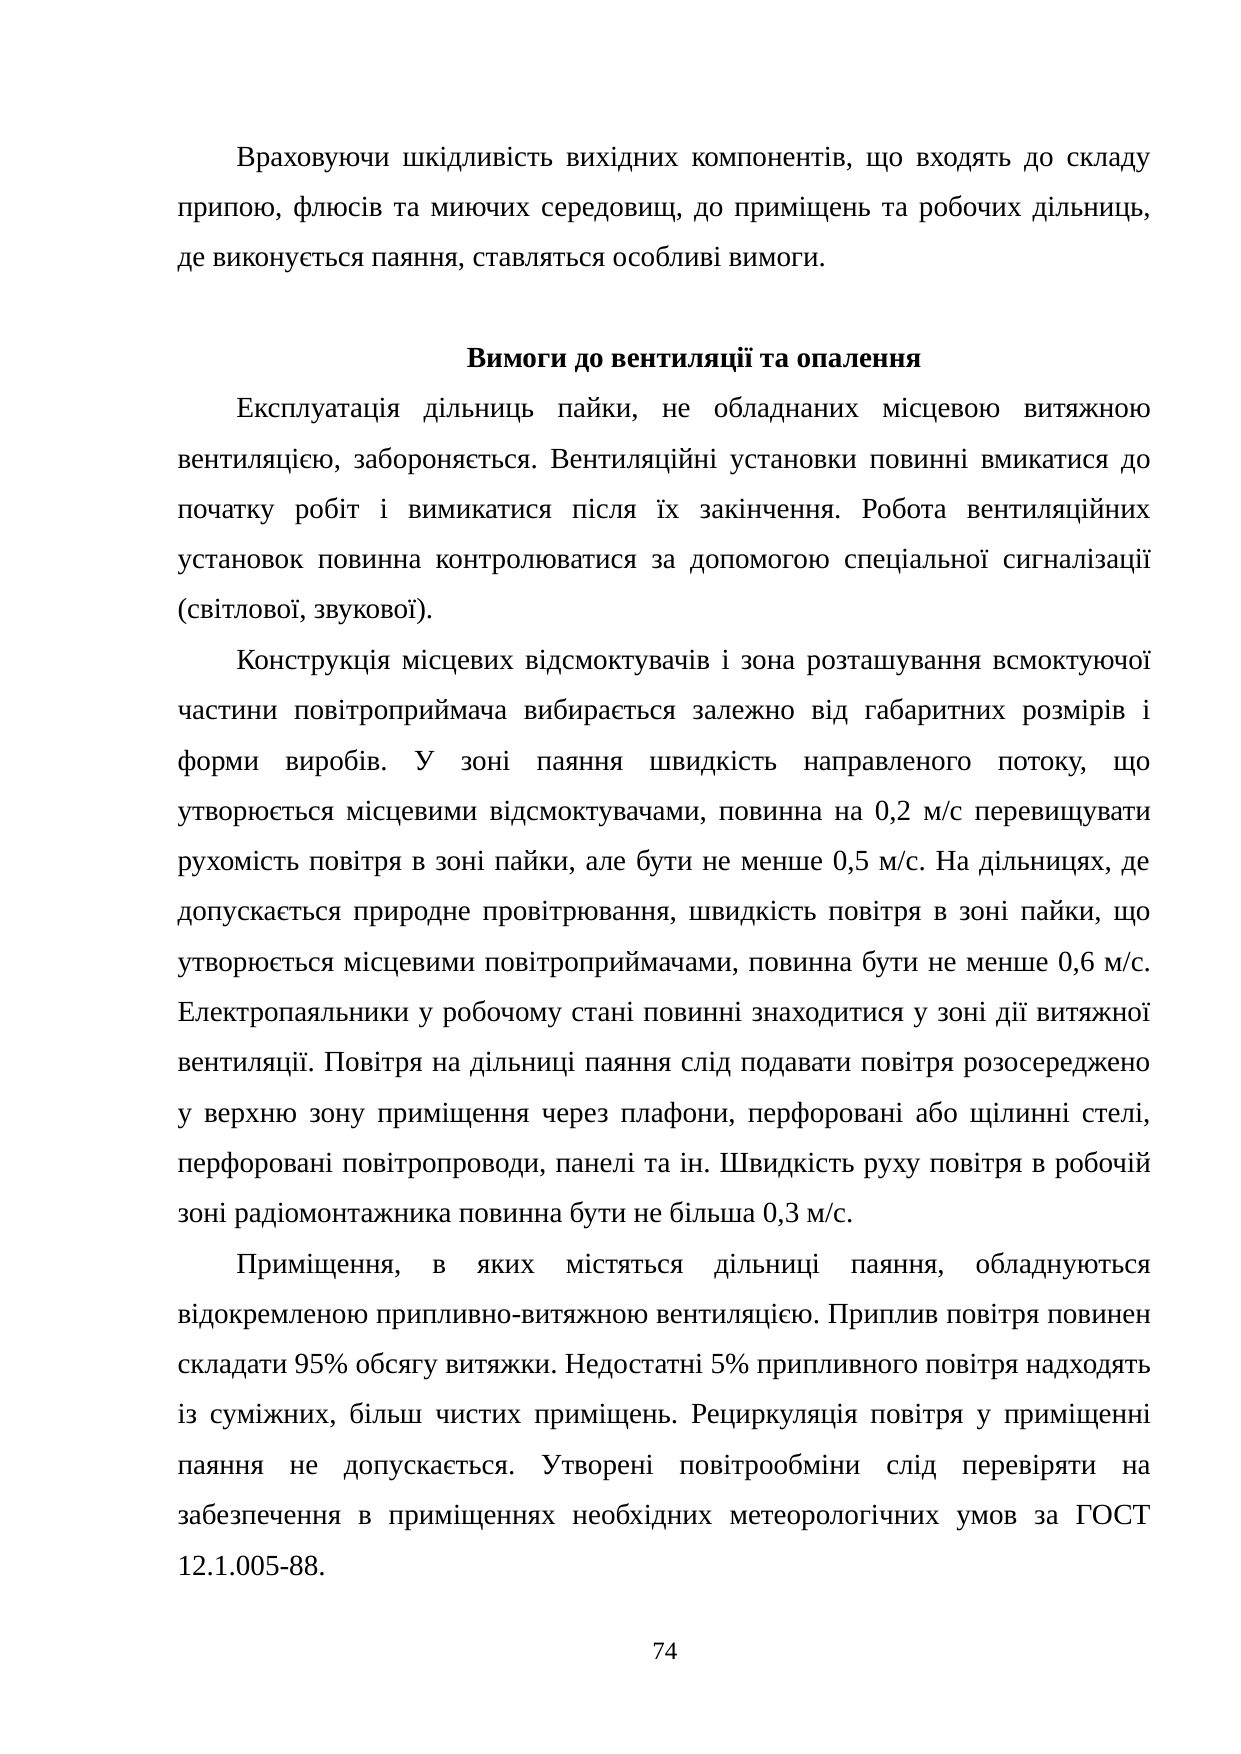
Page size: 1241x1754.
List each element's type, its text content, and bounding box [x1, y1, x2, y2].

text Приміщення, в яких містяться дільниці паяння, обладнуються відокремленою припливно-витяжною вентиляцією. Приплив повітря повинен складати 95% обсягу витяжки. Недостатні 5% припливного повітря надходять із суміжних, більш чистих приміщень. Рециркуляція повітря у приміщенні паяння не допускається. Утворені повітрообміни слід перевіряти на забезпечення в приміщеннях необхідних метеорологічних умов за ГОСТ 12.1.005-88. [177, 1246, 1152, 1581]
text Експлуатація дільниць пайки, не обладнаних місцевою витяжною вентиляцією, забороняється. Вентиляційні установки повинні вмикатися до початку робіт і вимикатися після їх закінчення. Робота вентиляційних установок повинна контролюватися за допомогою спеціальної сигналізації (світлової, звукової). [177, 390, 1152, 625]
text Конструкція місцевих відсмоктувачів і зона розташування всмоктуючої частини повітроприймача вибирається залежно від габаритних розмірів і форми виробів. У зоні паяння швидкість направленого потоку, що утворюється місцевими відсмоктувачами, повинна на 0,2 м/с перевищувати рухомість повітря в зоні пайки, але бути не менше 0,5 м/с. На дільницях, де допускається природне провітрювання, швидкість повітря в зоні пайки, що утворюється місцевими повітроприймачами, повинна бути не менше 0,6 м/с. Електропаяльники у робочому стані повинні знаходитися у зоні дії витяжної вентиляції. Повітря на дільниці паяння слід подавати повітря розосереджено у верхню зону приміщення через плафони, перфоровані або щілинні стелі, перфо­ровані повітропроводи, панелі та ін. Швидкість руху повітря в робочій зоні радіомонтажника повинна бути не більша 0,3 м/с. [177, 642, 1152, 1229]
text Враховуючи шкідливість вихідних компонентів, що входять до складу припою, флюсів та миючих середовищ, до приміщень та робочих дільниць, де виконується паяння, ставляться особливі вимоги. [177, 139, 1152, 273]
text Вимоги до вентиляції та опалення [177, 340, 1152, 374]
